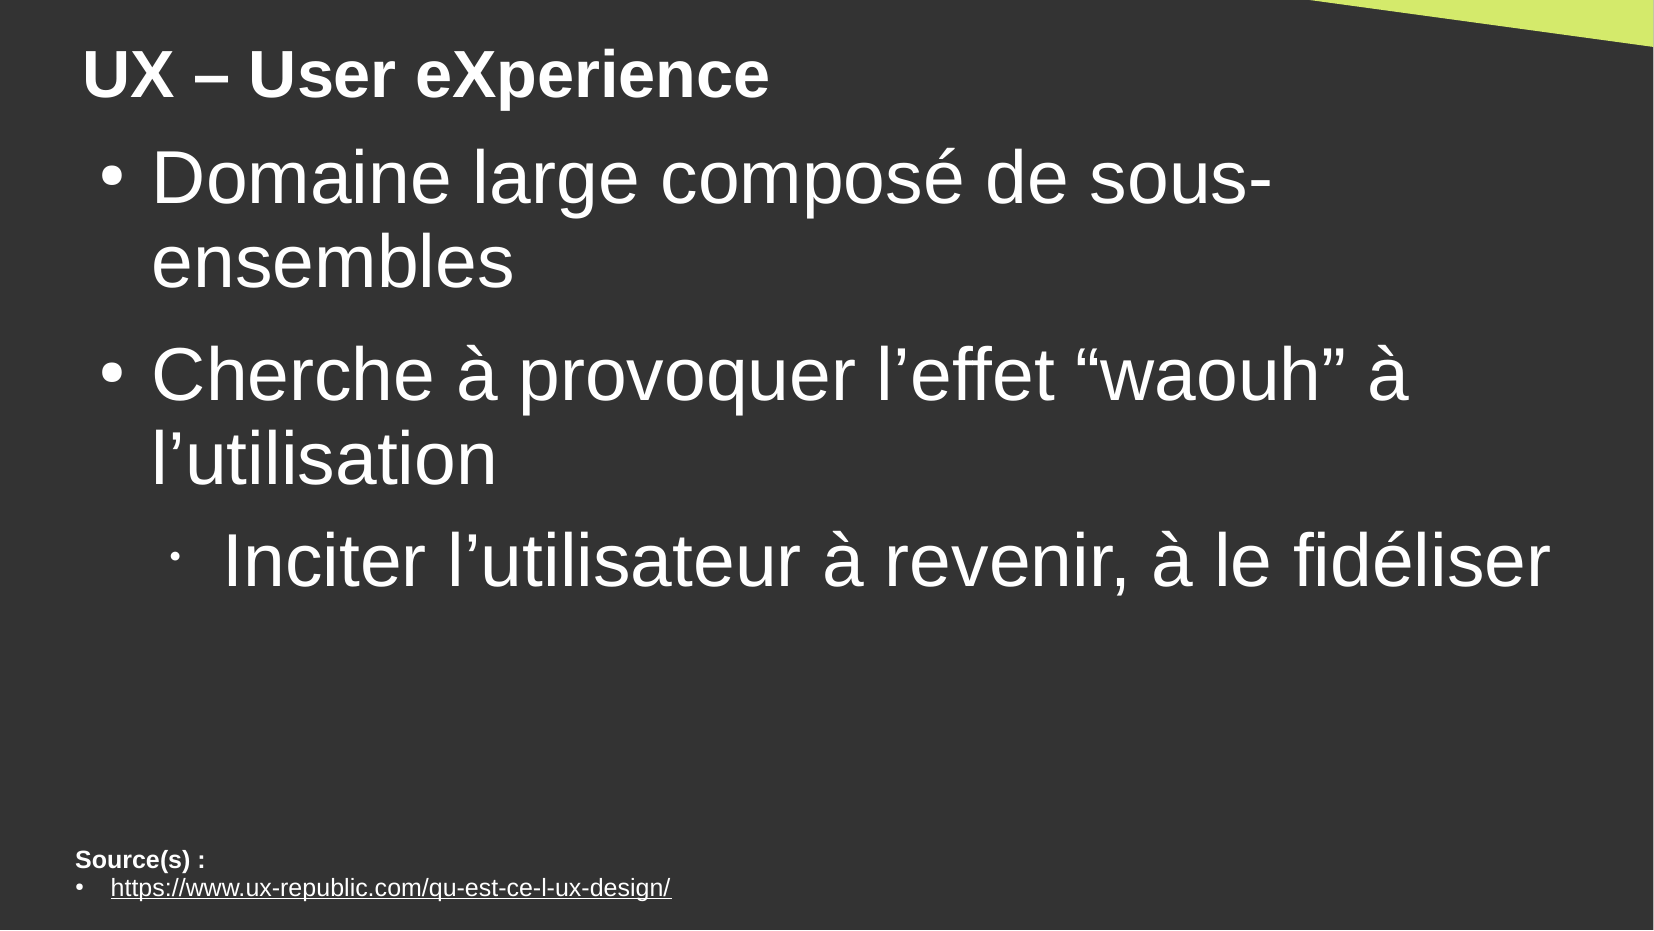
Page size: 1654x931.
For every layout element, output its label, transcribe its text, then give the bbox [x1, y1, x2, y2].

title UX – User eXperience [82, 37, 1571, 114]
list Domaine large composé de sous-ensembles Cherche à provoquer l’effet “waouh” à l’utilisation Inciter l’utilisateur à revenir, à le fidéliser [80, 135, 1620, 827]
text_box [1309, 0, 1654, 48]
text_box Source(s) : https://www.ux-republic.com/qu-est-ce-l-ux-design/ [60, 838, 1546, 931]
